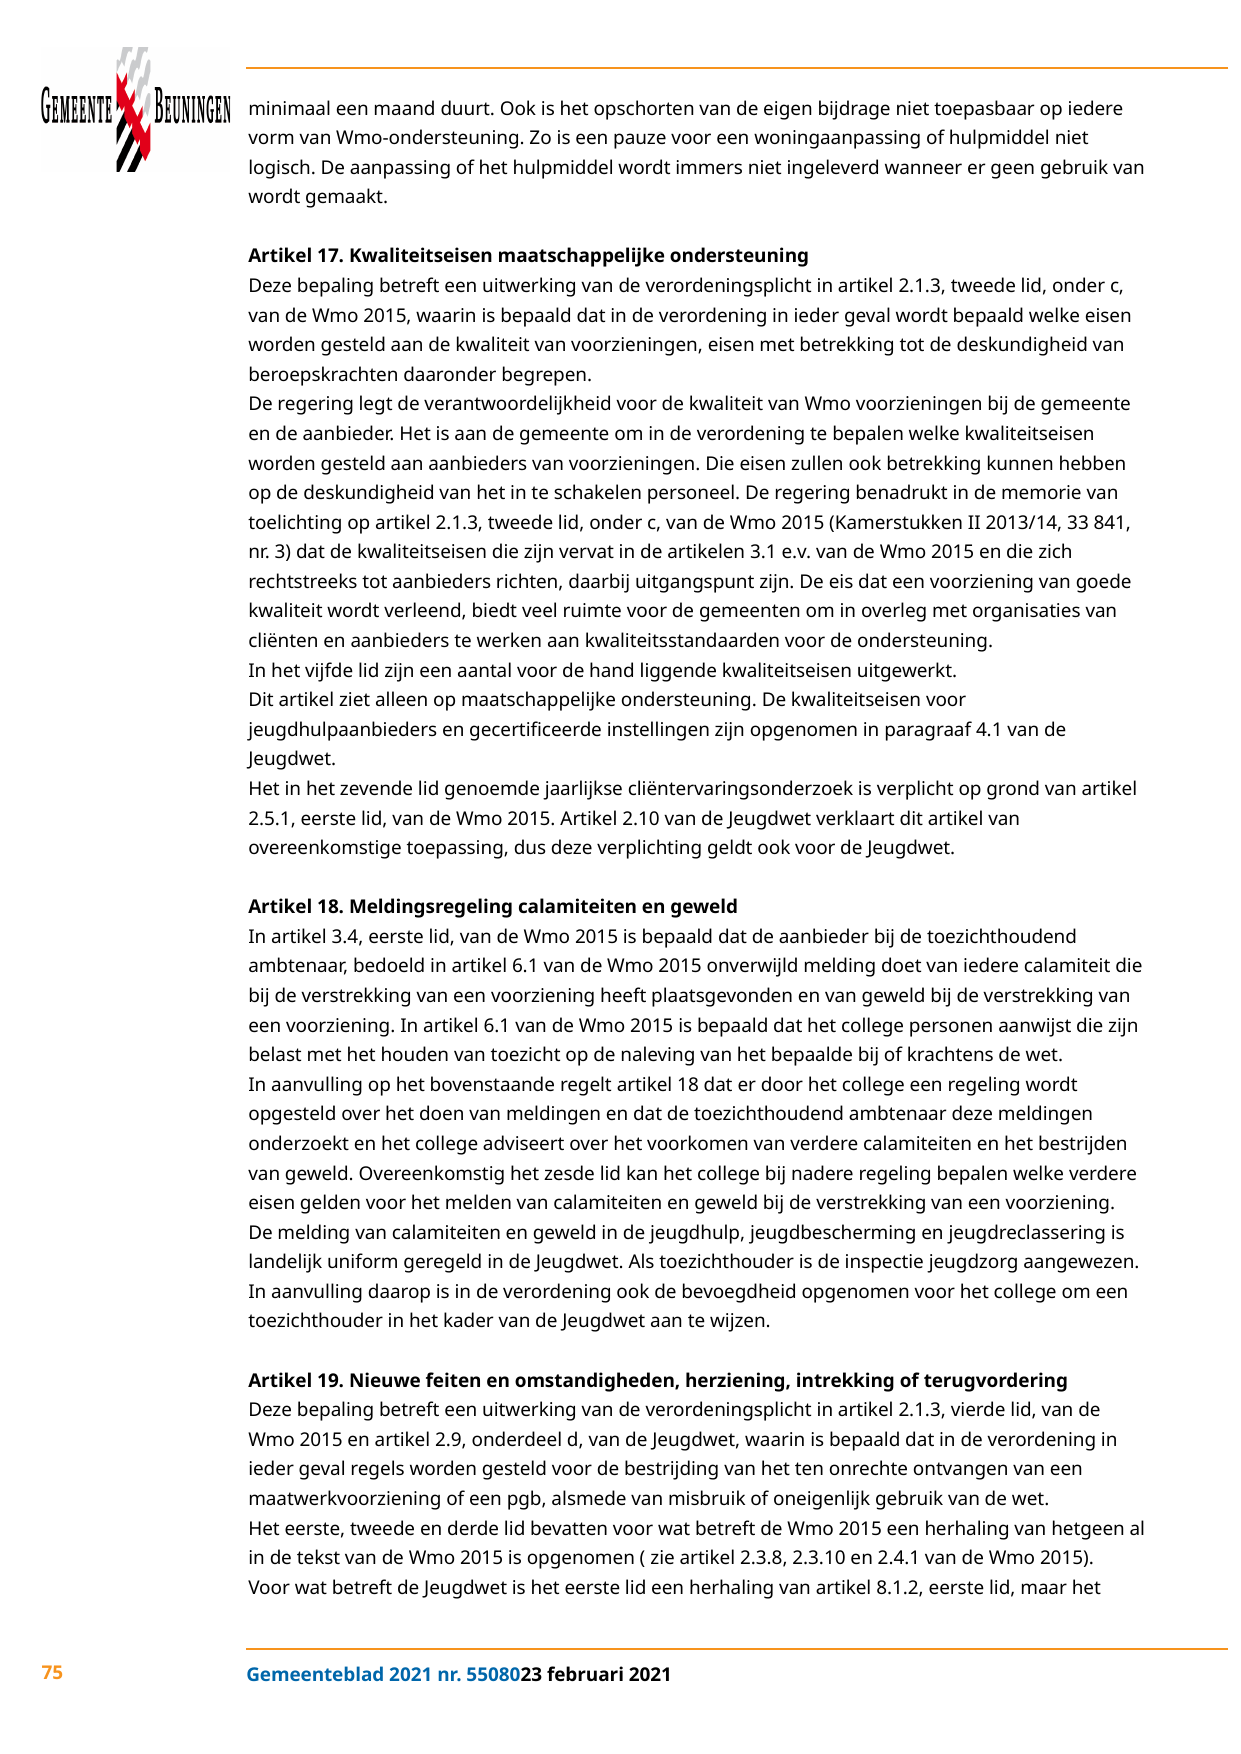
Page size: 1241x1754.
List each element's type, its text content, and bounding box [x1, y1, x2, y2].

text De melding van calamiteiten en geweld in de jeugdhulp, jeugdbescherming en jeugdreclassering is landelijk uniform geregeld in de Jeugdwet. Als toezichthouder is de inspectie jeugdzorg aangewezen. In aanvulling daarop is in de verordening ook de bevoegdheid opgenomen voor het college om een toezichthouder in het kader van de Jeugdwet aan te wijzen. [248, 1219, 1152, 1333]
text Het in het zevende lid genoemde jaarlijkse cliëntervaringsonderzoek is verplicht op grond van artikel 2.5.1, eerste lid, van de Wmo 2015. Artikel 2.10 van de Jeugdwet verklaart dit artikel van overeenkomstige toepassing, dus deze verplichting geldt ook voor de Jeugdwet. [248, 775, 1152, 860]
text Dit artikel ziet alleen op maatschappelijke ondersteuning. De kwaliteitseisen voor jeugdhulpaanbieders en gecertificeerde instellingen zijn opgenomen in paragraaf 4.1 van de Jeugdwet. [248, 686, 1152, 771]
text Deze bepaling betreft een uitwerking van de verordeningsplicht in artikel 2.1.3, vierde lid, van de Wmo 2015 en artikel 2.9, onderdeel d, van de Jeugdwet, waarin is bepaald dat in de verordening in ieder geval regels worden gesteld voor de bestrijding van het ten onrechte ontvangen van een maatwerkvoorziening of een pgb, alsmede van misbruik of oneigenlijk gebruik van de wet. [248, 1396, 1152, 1511]
text In artikel 3.4, eerste lid, van de Wmo 2015 is bepaald dat de aanbieder bij de toezichthoudend ambtenaar, bedoeld in artikel 6.1 van de Wmo 2015 onverwijld melding doet van iedere calamiteit die bij de verstrekking van een voorziening heeft plaatsgevonden en van geweld bij de verstrekking van een voorziening. In artikel 6.1 van de Wmo 2015 is bepaald dat het college personen aanwijst die zijn belast met het houden van toezicht op de naleving van het bepaalde bij of krachtens de wet. [248, 923, 1152, 1067]
picture [41, 47, 231, 172]
text In aanvulling op het bovenstaande regelt artikel 18 dat er door het college een regeling wordt opgesteld over het doen van meldingen en dat de toezichthoudend ambtenaar deze meldingen onderzoekt en het college adviseert over het voorkomen van verdere calamiteiten en het bestrijden van geweld. Overeenkomstig het zesde lid kan het college bij nadere regeling bepalen welke verdere eisen gelden voor het melden van calamiteiten en geweld bij de verstrekking van een voorziening. [248, 1071, 1152, 1215]
text De regering legt de verantwoordelijkheid voor de kwaliteit van Wmo voorzieningen bij de gemeente en de aanbieder. Het is aan de gemeente om in de verordening te bepalen welke kwaliteitseisen worden gesteld aan aanbieders van voorzieningen. Die eisen zullen ook betrekking kunnen hebben op de deskundigheid van het in te schakelen personeel. De regering benadrukt in de memorie van toelichting op artikel 2.1.3, tweede lid, onder c, van de Wmo 2015 (Kamerstukken II 2013/14, 33 841, nr. 3) dat de kwaliteitseisen die zijn vervat in de artikelen 3.1 e.v. van de Wmo 2015 en die zich rechtstreeks tot aanbieders richten, daarbij uitgangspunt zijn. De eis dat een voorziening van goede kwaliteit wordt verleend, biedt veel ruimte voor de gemeenten om in overleg met organisaties van cliënten en aanbieders te werken aan kwaliteitsstandaarden voor de ondersteuning. [248, 391, 1152, 653]
text minimaal een maand duurt. Ook is het opschorten van de eigen bijdrage niet toepasbaar op iedere vorm van Wmo-ondersteuning. Zo is een pauze voor een woningaanpassing of hulpmiddel niet logisch. De aanpassing of het hulpmiddel wordt immers niet ingeleverd wanneer er geen gebruik van wordt gemaakt. [248, 95, 1152, 209]
text In het vijfde lid zijn een aantal voor de hand liggende kwaliteitseisen uitgewerkt. [248, 657, 1152, 683]
text Voor wat betreft de Jeugdwet is het eerste lid een herhaling van artikel 8.1.2, eerste lid, maar het [248, 1574, 1152, 1600]
text Artikel 17. Kwaliteitseisen maatschappelijke ondersteuning [248, 243, 1152, 268]
text Het eerste, tweede en derde lid bevatten voor wat betreft de Wmo 2015 een herhaling van hetgeen al in de tekst van de Wmo 2015 is opgenomen ( zie artikel 2.3.8, 2.3.10 en 2.4.1 van de Wmo 2015). [248, 1515, 1152, 1570]
text Artikel 18. Meldingsregeling calamiteiten en geweld [248, 893, 1152, 919]
text Deze bepaling betreft een uitwerking van de verordeningsplicht in artikel 2.1.3, tweede lid, onder c, van de Wmo 2015, waarin is bepaald dat in de verordening in ieder geval wordt bepaald welke eisen worden gesteld aan de kwaliteit van voorzieningen, eisen met betrekking tot de deskundigheid van beroepskrachten daaronder begrepen. [248, 272, 1152, 387]
text Artikel 19. Nieuwe feiten en omstandigheden, herziening, intrekking of terugvordering [248, 1367, 1152, 1393]
